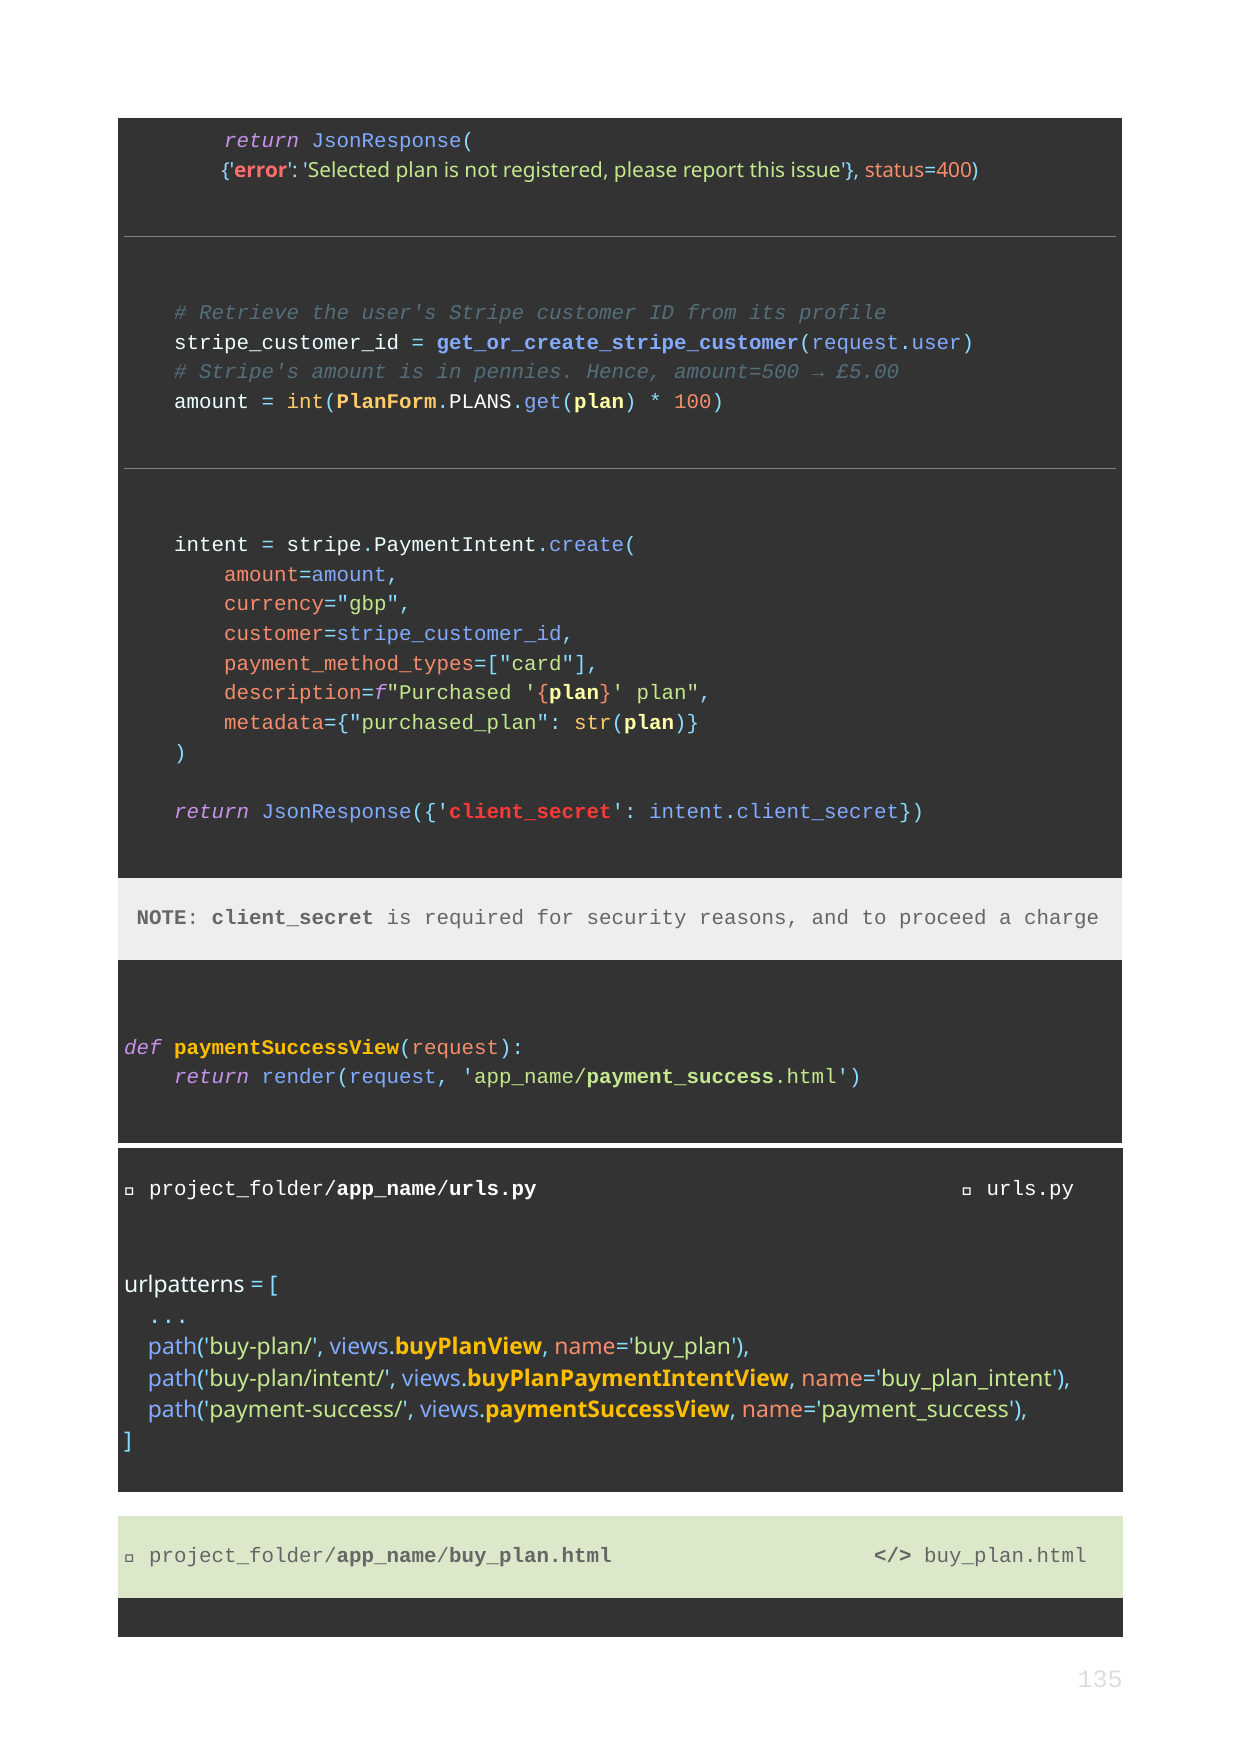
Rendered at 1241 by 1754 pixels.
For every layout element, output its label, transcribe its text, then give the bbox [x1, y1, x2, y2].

table_header return JsonResponse( {'error': 'Selected plan is not registered, please report this issue'}, status=400) # Retrieve the user's Stripe customer ID from its profile stripe_customer_id = get_or_create_stripe_customer(request.user) # Stripe's amount is in pennies. Hence, amount=500 → £5.00 amount = int(PlanForm.PLANS.get(plan) * 100) intent = stripe.PaymentIntent.create( amount=amount, currency="gbp", customer=stripe_customer_id, payment_method_types=["card"], description=f"Purchased '{plan}' plan", metadata={"purchased_plan": str(plan)} ) return JsonResponse({'client_secret': intent.client_secret}) [118, 118, 1122, 878]
table_cell def paymentSuccessView(request): return render(request, 'app_name/payment_success.html') [118, 960, 1122, 1143]
table_cell urlpatterns = [ ... path('buy-plan/', views.buyPlanView, name='buy_plan'), path('buy-plan/intent/', views.buyPlanPaymentIntentView, name='buy_plan_intent'), path('payment-success/', views.paymentSuccessView, name='payment_success'), ] [118, 1231, 1123, 1492]
table_header 📝 project_folder/app_name/urls.py 🐍 urls.py [118, 1148, 1123, 1231]
table_header 📝 project_folder/app_name/buy_plan.html </> buy_plan.html [118, 1516, 1123, 1598]
table_cell NOTE: client_secret is required for security reasons, and to proceed a charge [118, 878, 1122, 960]
table_cell [118, 1598, 1123, 1637]
